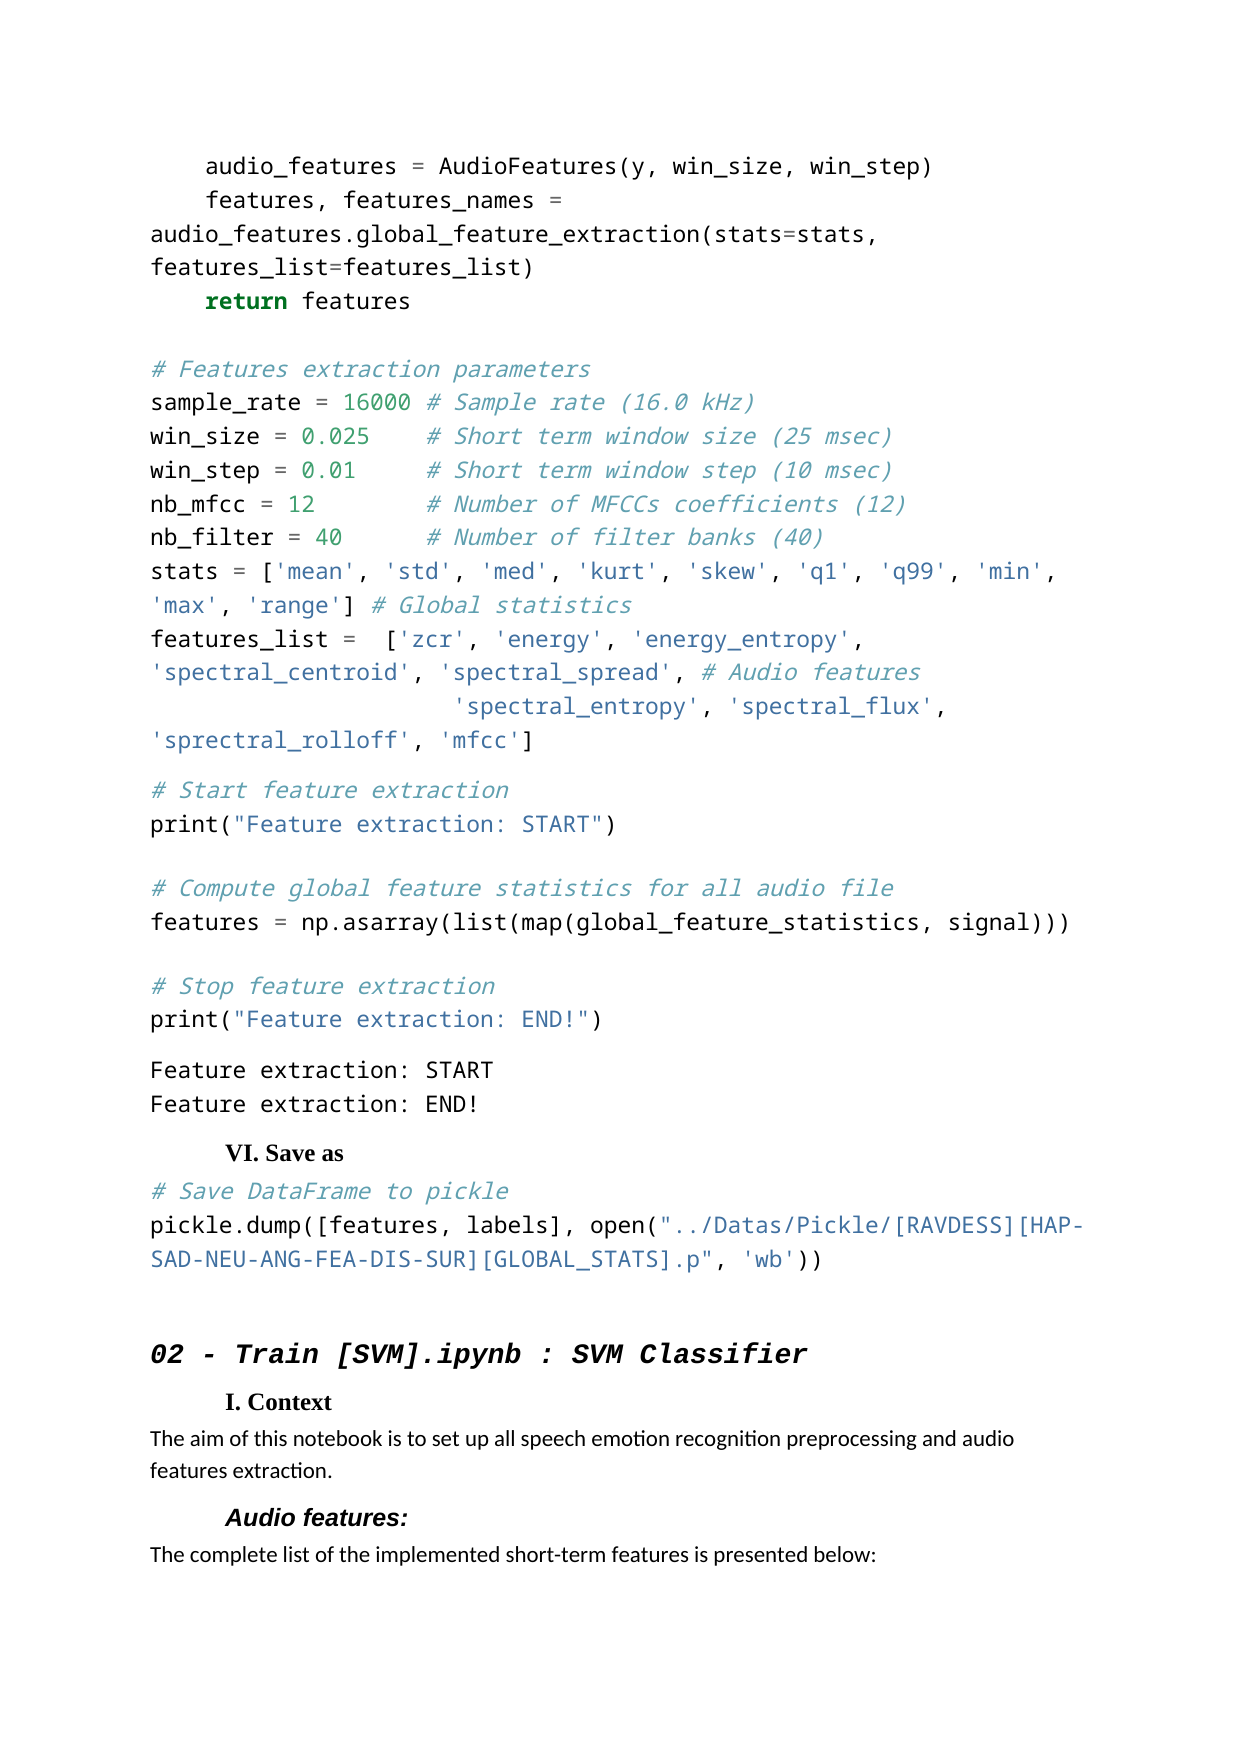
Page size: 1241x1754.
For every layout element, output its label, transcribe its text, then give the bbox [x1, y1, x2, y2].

subtitle 02 - Train [SVM].ipynb : SVM Classifier [150, 1340, 1090, 1372]
text Feature extraction: START Feature extraction: END! [150, 1054, 1090, 1119]
text The aim of this notebook is to set up all speech emotion recognition preprocessing and audio features extraction. [150, 1424, 1090, 1484]
text # Save DataFrame to pickle pickle.dump([features, labels], open("../Datas/Pickle/[RAVDESS][HAP-SAD-NEU-ANG-FEA-DIS-SUR][GLOBAL_STATS].p", 'wb')) [150, 1175, 1090, 1274]
text audio_features = AudioFeatures(y, win_size, win_step) features, features_names = audio_features.global_feature_extraction(stats=stats, features_list=features_list) return features # Features extraction parameters sample_rate = 16000 # Sample rate (16.0 kHz) win_size = 0.025 # Short term window size (25 msec) win_step = 0.01 # Short term window step (10 msec) nb_mfcc = 12 # Number of MFCCs coefficients (12) nb_filter = 40 # Number of filter banks (40) stats = ['mean', 'std', 'med', 'kurt', 'skew', 'q1', 'q99', 'min', 'max', 'range'] # Global statistics features_list = ['zcr', 'energy', 'energy_entropy', 'spectral_centroid', 'spectral_spread', # Audio features 'spectral_entropy', 'spectral_flux', 'sprectral_rolloff', 'mfcc'] [150, 150, 1090, 755]
text # Start feature extraction print("Feature extraction: START") # Compute global feature statistics for all audio file features = np.asarray(list(map(global_feature_statistics, signal))) # Stop feature extraction print("Feature extraction: END!") [150, 774, 1090, 1034]
subtitle I. Context [150, 1387, 1090, 1416]
text The complete list of the implemented short-term features is presented below: [150, 1540, 1090, 1568]
subtitle Audio features: [150, 1503, 1090, 1532]
subtitle VI. Save as [150, 1138, 1090, 1167]
